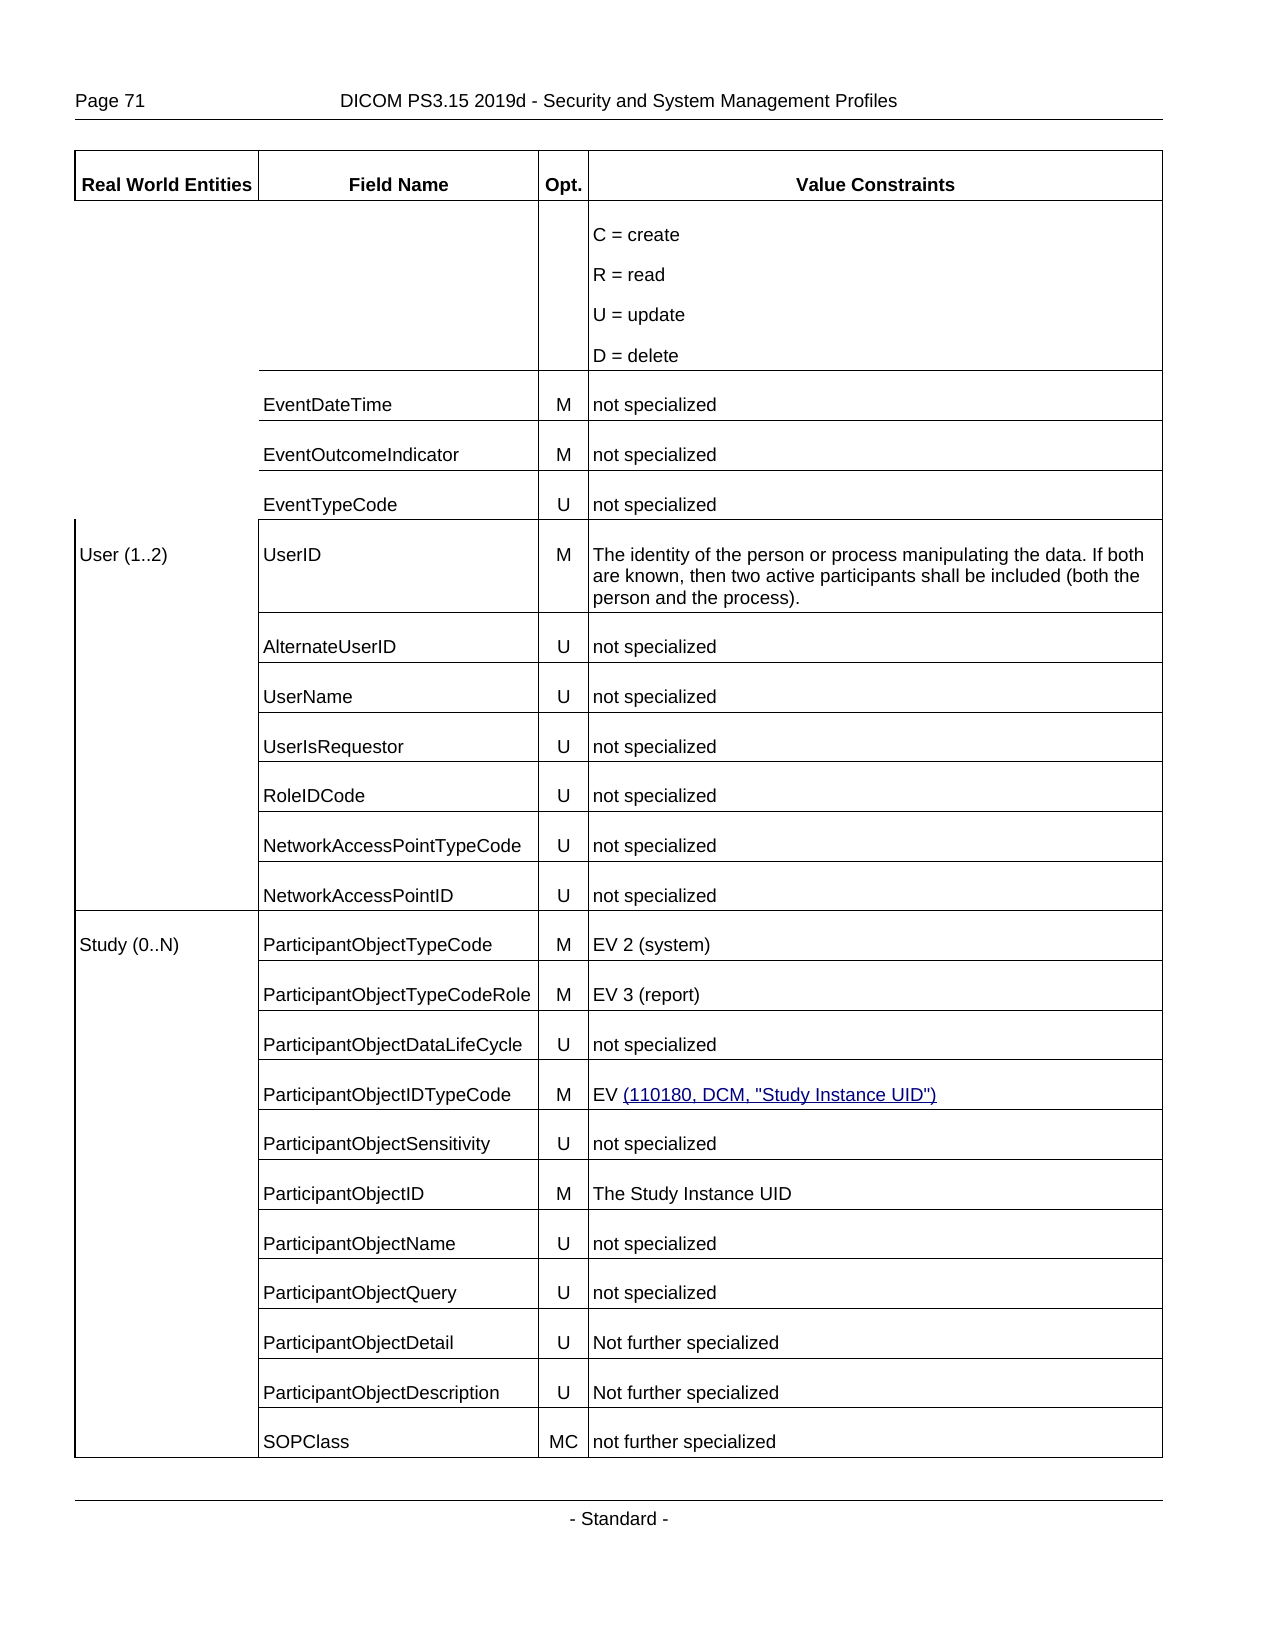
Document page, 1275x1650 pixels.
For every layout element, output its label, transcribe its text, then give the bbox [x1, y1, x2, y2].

table_cell not specialized [589, 812, 1162, 861]
table_cell U [539, 762, 588, 811]
table_cell AlternateUserID [259, 613, 538, 662]
table_cell Study (0..N) [76, 911, 258, 1457]
table_cell NetworkAccessPointID [259, 862, 538, 910]
table_cell [539, 201, 588, 370]
table_header Real World Entities [76, 151, 258, 200]
table_cell ParticipantObjectQuery [259, 1259, 538, 1308]
table_cell M [539, 1160, 588, 1208]
table_cell not specialized [589, 1210, 1162, 1258]
table_cell User (1..2) [76, 519, 258, 910]
table_cell ParticipantObjectIDTypeCode [259, 1060, 538, 1109]
table_cell ParticipantObjectDetail [259, 1309, 538, 1357]
table_cell EventOutcomeIndicator [259, 421, 538, 470]
table_cell not specialized [589, 613, 1162, 662]
table_header Opt. [539, 151, 588, 200]
table_cell M [539, 421, 588, 470]
table_cell The identity of the person or process manipulating the data. If both are known, then two active participants shall be included (both the person and the process). [589, 520, 1162, 612]
table_cell EventDateTime [259, 371, 538, 420]
table_cell M [539, 520, 588, 612]
table_cell EV 3 (report) [589, 961, 1162, 1010]
table_cell not specialized [589, 1011, 1162, 1059]
table_cell ParticipantObjectTypeCodeRole [259, 961, 538, 1010]
table_cell M [539, 1060, 588, 1109]
table_cell U [539, 663, 588, 712]
table_header Field Name [259, 151, 538, 200]
table_cell EventTypeCode [259, 471, 538, 519]
table_cell U [539, 471, 588, 519]
table_cell U [539, 1110, 588, 1159]
table_cell not specialized [589, 713, 1162, 761]
table_cell U [539, 812, 588, 861]
table_cell not specialized [589, 421, 1162, 470]
table_cell U [539, 1359, 588, 1407]
table_cell C = create R = read U = update D = delete [589, 201, 1162, 370]
table_cell U [539, 713, 588, 761]
table_cell U [539, 1309, 588, 1357]
table_cell EV 2 (system) [589, 911, 1162, 960]
table_cell [259, 201, 538, 370]
table_cell M [539, 961, 588, 1010]
table_cell RoleIDCode [259, 762, 538, 811]
table_cell ParticipantObjectDataLifeCycle [259, 1011, 538, 1059]
table_cell M [539, 371, 588, 420]
table_cell ParticipantObjectSensitivity [259, 1110, 538, 1159]
table_cell EV (110180, DCM, "Study Instance UID") [589, 1060, 1162, 1109]
table_cell not specialized [589, 862, 1162, 910]
table_cell not specialized [589, 762, 1162, 811]
table_cell MC [539, 1408, 588, 1457]
table_cell not specialized [589, 371, 1162, 420]
table_cell SOPClass [259, 1408, 538, 1457]
table_cell M [539, 911, 588, 960]
table_cell ParticipantObjectName [259, 1210, 538, 1258]
table_header Value Constraints [589, 151, 1162, 200]
table_cell Not further specialized [589, 1309, 1162, 1357]
table_cell not specialized [589, 1259, 1162, 1308]
table_cell not further specialized [589, 1408, 1162, 1457]
table_cell UserID [259, 520, 538, 612]
table_cell The Study Instance UID [589, 1160, 1162, 1208]
table_cell not specialized [589, 1110, 1162, 1159]
table_cell ParticipantObjectID [259, 1160, 538, 1208]
table_cell ParticipantObjectDescription [259, 1359, 538, 1407]
table_cell U [539, 862, 588, 910]
table_cell not specialized [589, 663, 1162, 712]
table_cell U [539, 1011, 588, 1059]
table_cell UserName [259, 663, 538, 712]
table_cell NetworkAccessPointTypeCode [259, 812, 538, 861]
table_cell ParticipantObjectTypeCode [259, 911, 538, 960]
table_cell not specialized [589, 471, 1162, 519]
table_cell U [539, 1210, 588, 1258]
table_cell UserIsRequestor [259, 713, 538, 761]
table_cell U [539, 1259, 588, 1308]
table_cell Not further specialized [589, 1359, 1162, 1407]
table_cell U [539, 613, 588, 662]
